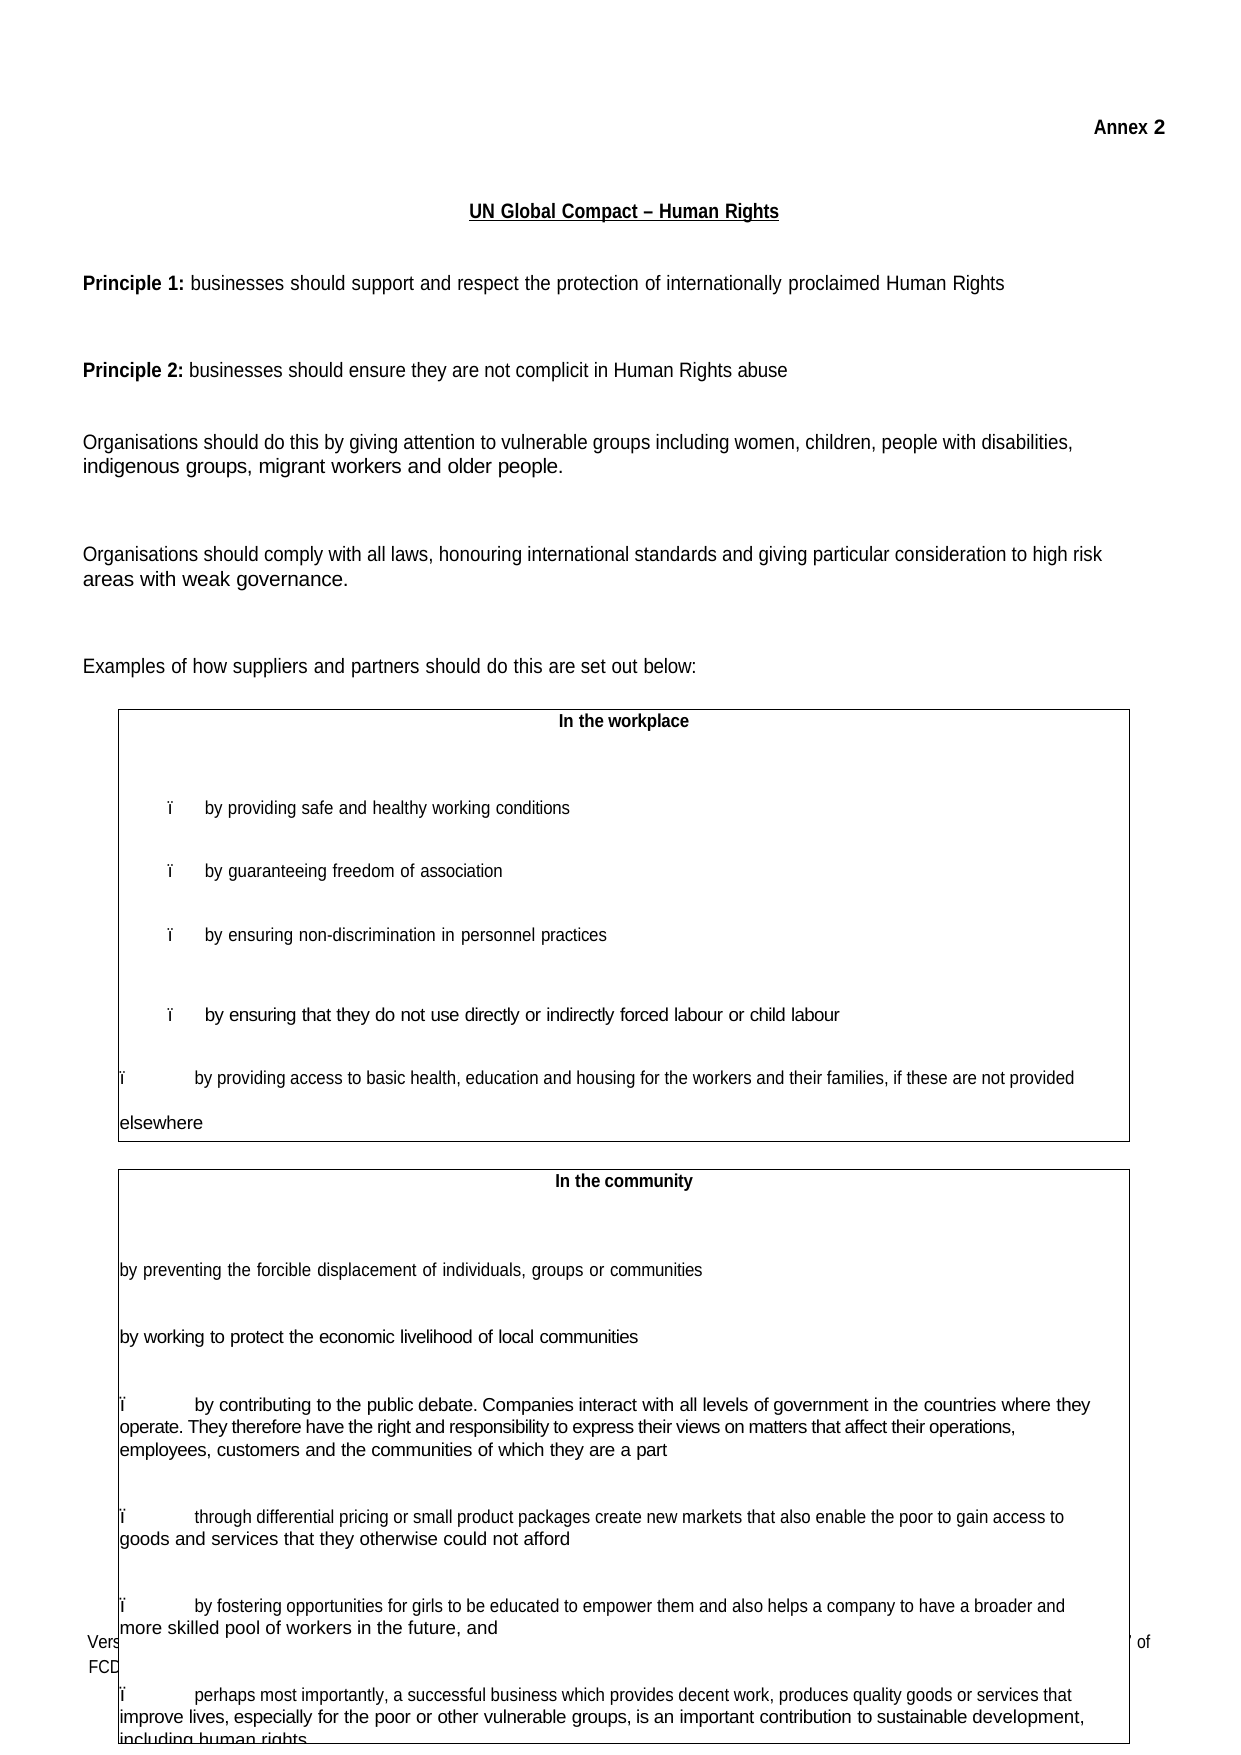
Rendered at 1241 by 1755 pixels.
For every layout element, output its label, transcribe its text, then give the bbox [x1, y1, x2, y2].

list by fostering opportunities for girls to be educated to empower them and also helps a company to have a broader and more skilled pool of workers in the future, and [119, 1593, 1099, 1638]
list by providing safe and healthy working conditions [167, 796, 1129, 818]
text Examples of how suppliers and partners should do this are set out below: [83, 654, 1196, 678]
list through differential pricing or small product packages create new markets that also enable the poor to gain access to goods and services that they otherwise could not afford [119, 1503, 1095, 1549]
list perhaps most importantly, a successful business which provides decent work, produces quality goods or services that improve lives, especially for the poor or other vulnerable groups, is an important contribution to sustainable development, including human rights [119, 1682, 1096, 1743]
list by contributing to the public debate. Companies interact with all levels of government in the countries where they operate. They therefore have the right and responsibility to express their views on matters that affect their operations, employees, customers and the communities of which they are a part [119, 1392, 1110, 1460]
text In the workplace [119, 710, 1129, 732]
text Principle 1: businesses should support and respect the protection of internationally proclaimed Human Rights [83, 271, 1196, 294]
list by guaranteeing freedom of association [167, 860, 1129, 881]
text In the community [119, 1170, 1129, 1191]
text Organisations should comply with all laws, honouring international standards and giving particular consideration to high risk areas with weak governance. [83, 542, 1149, 591]
text Annex 2 [29, 115, 1166, 139]
text Principle 2: businesses should ensure they are not complicit in Human Rights abuse [83, 358, 1196, 382]
list by ensuring non-discrimination in personnel practices [167, 923, 1129, 945]
text Organisations should do this by giving attention to vulnerable groups including women, children, people with disabilities, indigenous groups, migrant workers and older people. [83, 430, 1165, 478]
text UN Global Compact – Human Rights [52, 199, 1196, 223]
list by working to protect the economic livelihood of local communities [119, 1324, 1129, 1348]
list by providing access to basic health, education and housing for the workers and their families, if these are not provided elsewhere [119, 1067, 1105, 1134]
list by ensuring that they do not use directly or indirectly forced labour or child labour [167, 1004, 1129, 1025]
list by preventing the forcible displacement of individuals, groups or communities [119, 1256, 1129, 1280]
